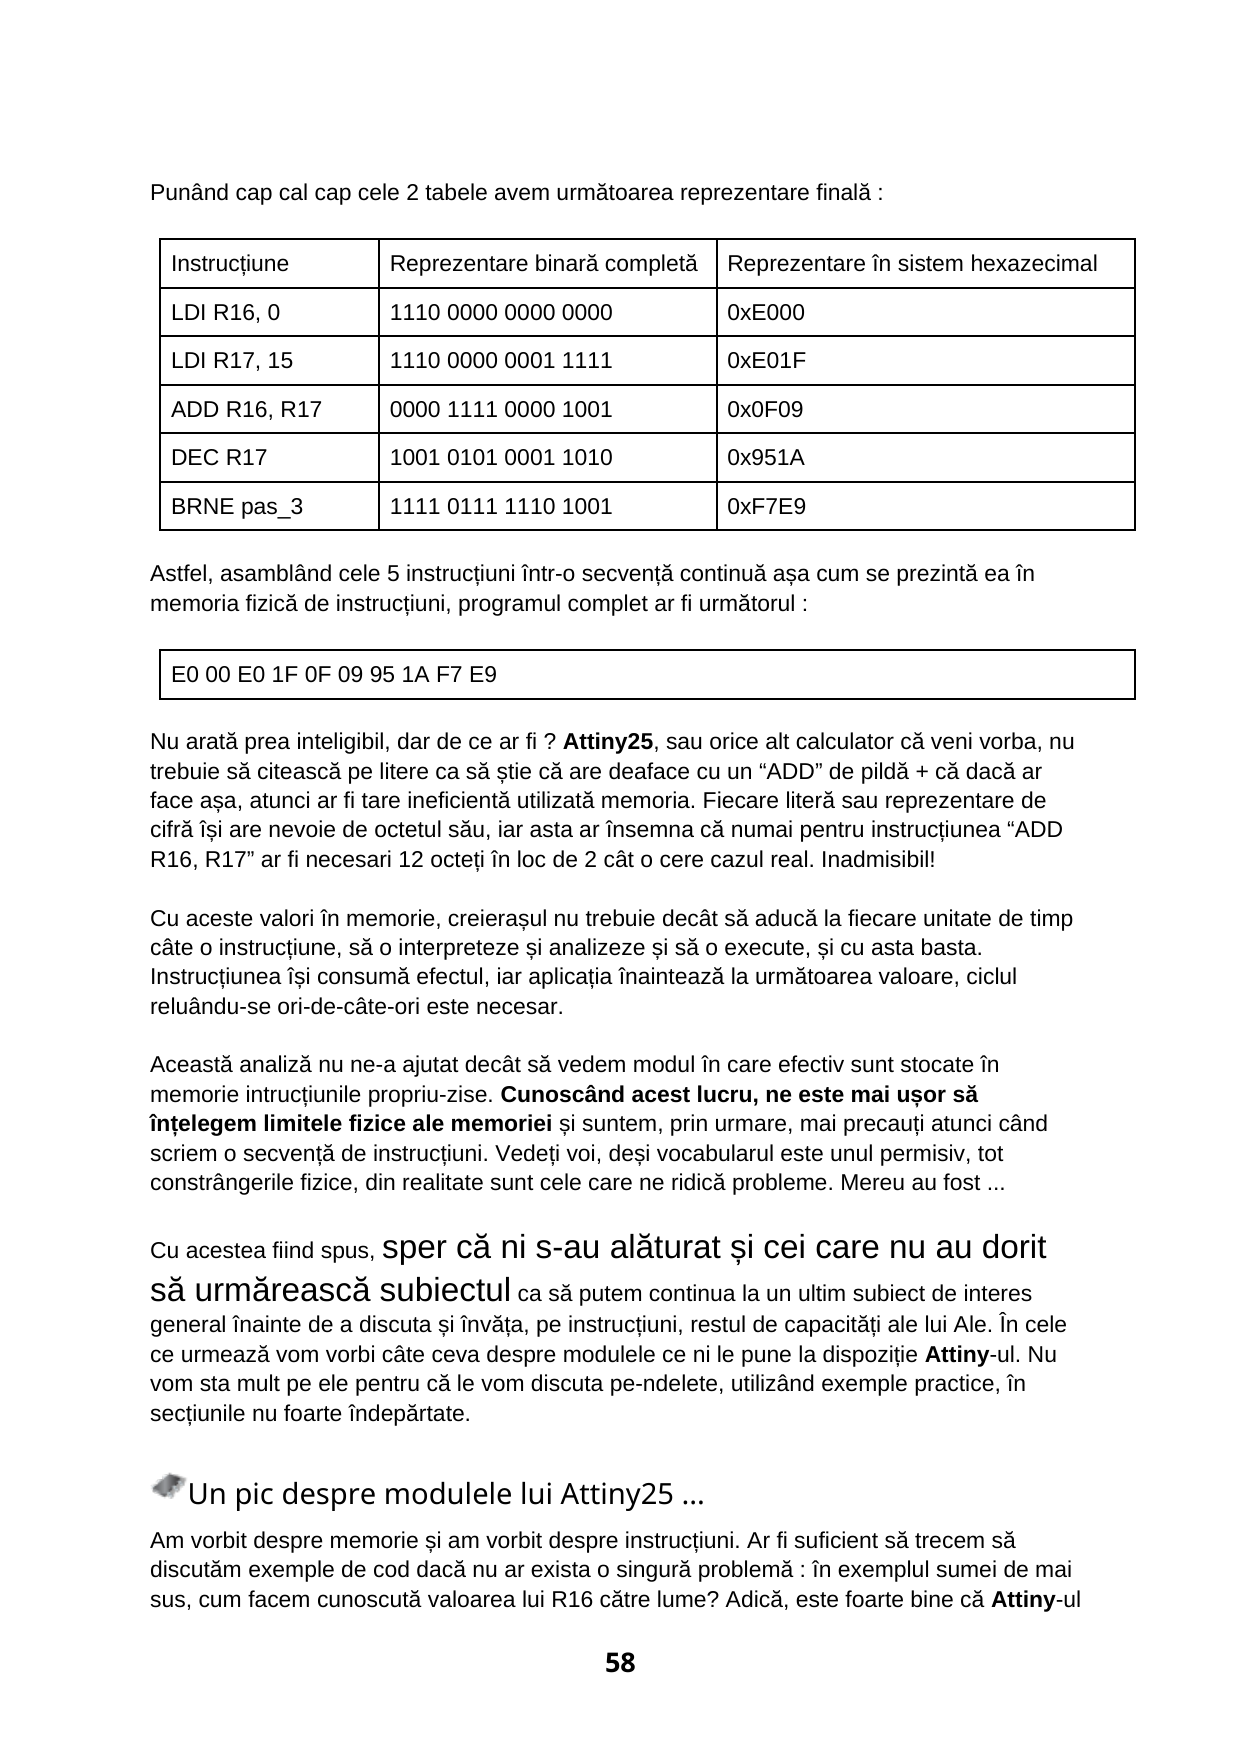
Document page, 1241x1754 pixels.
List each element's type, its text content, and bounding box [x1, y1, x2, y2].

table_cell 1110 0000 0001 1111 [380, 337, 716, 384]
table_header E0 00 E0 1F 0F 09 95 1A F7 E9 [161, 651, 1134, 697]
table_cell 0xE01F [718, 337, 1134, 384]
table_cell 0x951A [718, 434, 1134, 481]
subtitle Un pic despre modulele lui Attiny25 ... [150, 1467, 1090, 1513]
table_cell LDI R17, 15 [161, 337, 378, 384]
table_cell 0xE000 [718, 289, 1134, 335]
table_header Reprezentare binară completă [380, 240, 716, 287]
text Această analiză nu ne-a ajutat decât să vedem modul în care efectiv sunt stocate în memorie intrucțiunile propriu-zise. Cunoscând acest lucru, ne este mai ușor să înțelegem limitele fizice ale memoriei și suntem, prin urmare, mai precauți atunci când scriem o secvență de instrucțiuni. Vedeți voi, deși vocabularul este unul permisiv, tot constrângerile fizice, din realitate sunt cele care ne ridică probleme. Mereu au fost ... [150, 1052, 1090, 1195]
table_cell 0x0F09 [718, 386, 1134, 432]
table_header Reprezentare în sistem hexazecimal [718, 240, 1134, 287]
text Cu aceste valori în memorie, creierașul nu trebuie decât să aducă la fiecare unitate de timp câte o instrucțiune, să o interpreteze și analizeze și să o execute, și cu asta basta. Instrucțiunea își consumă efectul, iar aplicația înaintează la următoarea valoare, ciclul reluându-se ori-de-câte-ori este necesar. [150, 905, 1090, 1019]
table_cell BRNE pas_3 [161, 483, 378, 529]
table_cell 0xF7E9 [718, 483, 1134, 529]
text Astfel, asamblând cele 5 instrucțiuni într-o secvență continuă așa cum se prezintă ea în memoria fizică de instrucțiuni, programul complet ar fi următorul : [150, 561, 1090, 616]
text Cu acestea fiind spus, sper că ni s-au alăturat și cei care nu au dorit să urmărească subiectul ca să putem continua la un ultim subiect de interes general înainte de a discuta și învăța, pe instrucțiuni, restul de capacități ale lui Ale. În cele ce urmează vom vorbi câte ceva despre modulele ce ni le pune la dispoziție Attiny-ul. Nu vom sta mult pe ele pentru că le vom discuta pe-ndelete, utilizând exemple practice, în secțiunile nu foarte îndepărtate. [150, 1228, 1090, 1426]
table_cell DEC R17 [161, 434, 378, 481]
text Am vorbit despre memorie și am vorbit despre instrucțiuni. Ar fi suficient să trecem să discutăm exemple de cod dacă nu ar exista o singură problemă : în exemplul sumei de mai sus, cum facem cunoscută valoarea lui R16 către lume? Adică, este foarte bine că Attiny-ul [150, 1527, 1090, 1612]
picture [150, 1467, 188, 1505]
table_cell ADD R16, R17 [161, 386, 378, 432]
table_cell 0000 1111 0000 1001 [380, 386, 716, 432]
text Nu arată prea inteligibil, dar de ce ar fi ? Attiny25, sau orice alt calculator că veni vorba, nu trebuie să citească pe litere ca să știe că are deaface cu un “ADD” de pildă + că dacă ar face așa, atunci ar fi tare ineficientă utilizată memoria. Fiecare literă sau reprezentare de cifră își are nevoie de octetul său, iar asta ar însemna că numai pentru instrucțiunea “ADD R16, R17” ar fi necesari 12 octeți în loc de 2 cât o cere cazul real. Inadmisibil! [150, 729, 1090, 872]
table_cell 1111 0111 1110 1001 [380, 483, 716, 529]
table_cell LDI R16, 0 [161, 289, 378, 335]
table_cell 1001 0101 0001 1010 [380, 434, 716, 481]
text Punând cap cal cap cele 2 tabele avem următoarea reprezentare finală : [150, 179, 1090, 205]
table_cell 1110 0000 0000 0000 [380, 289, 716, 335]
table_header Instrucțiune [161, 240, 378, 287]
